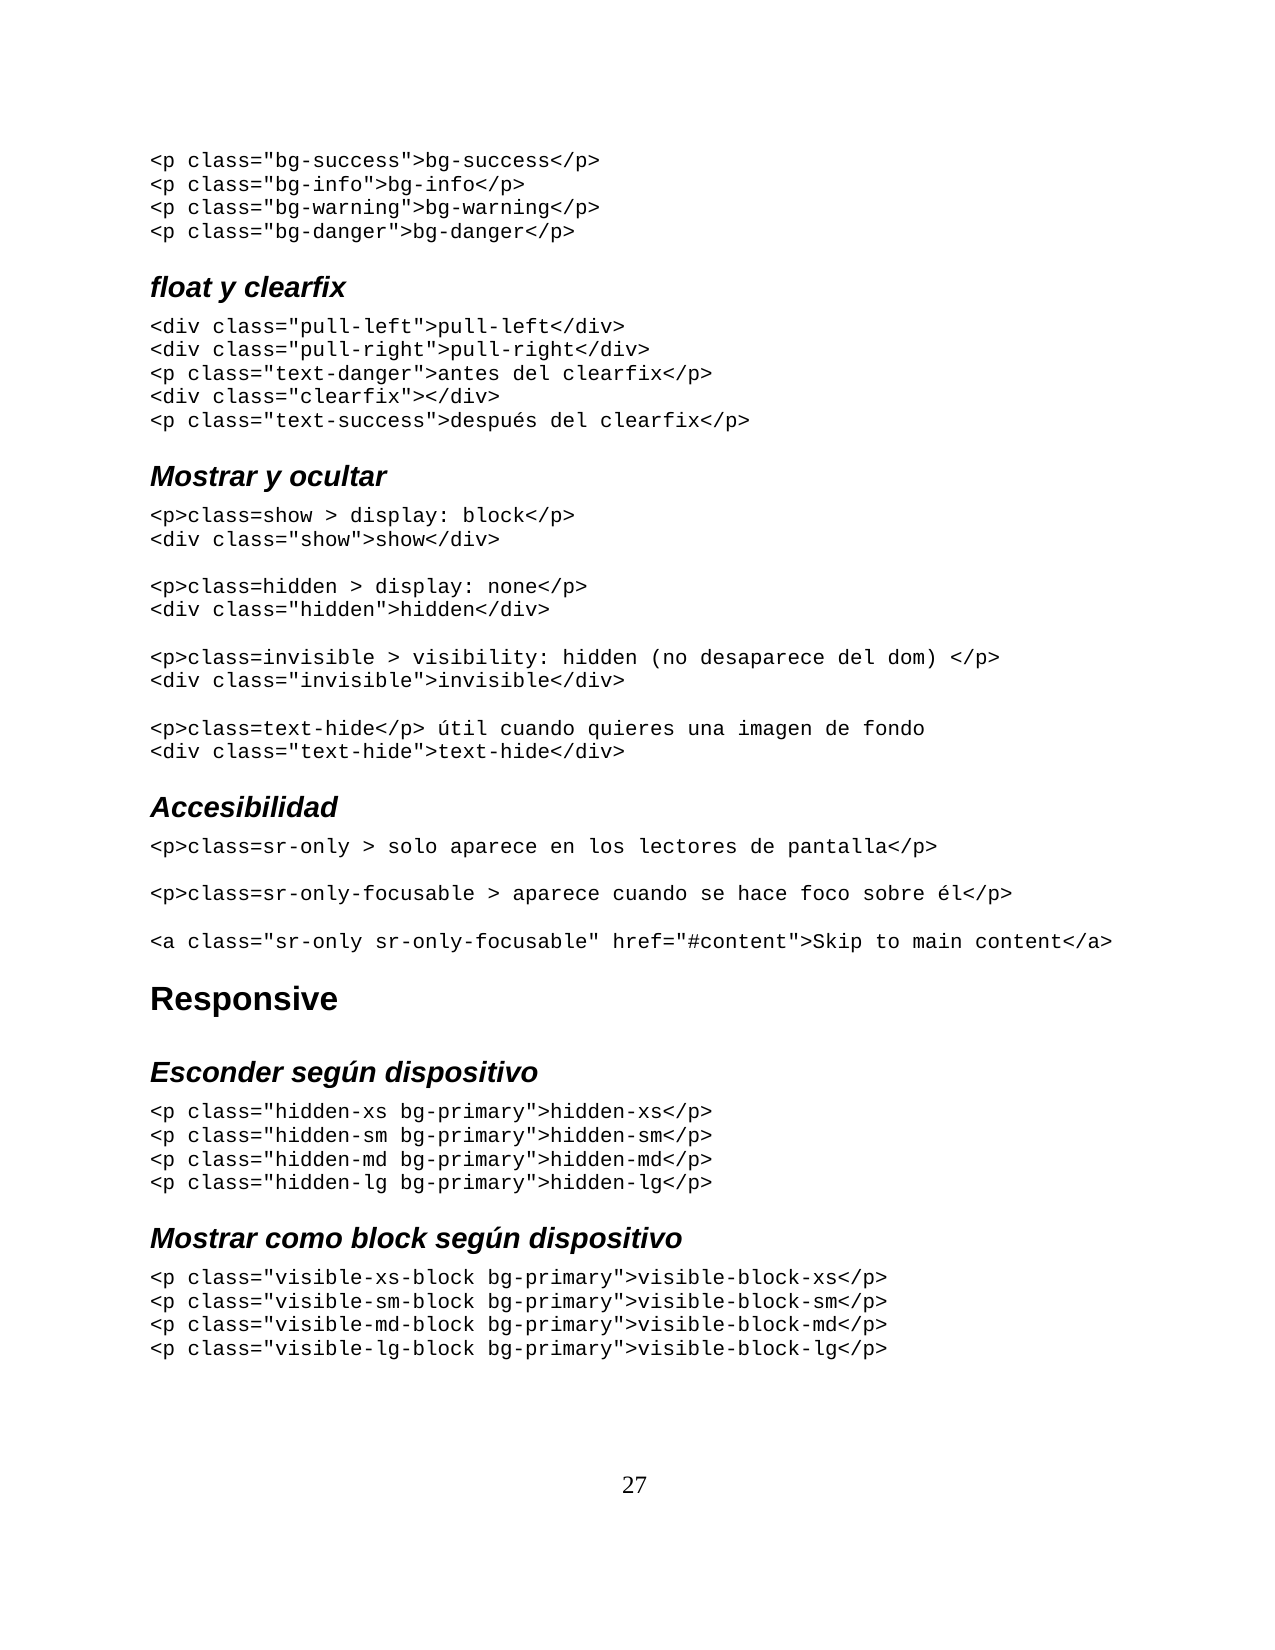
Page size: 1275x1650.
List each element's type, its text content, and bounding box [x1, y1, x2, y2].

text <p class="hidden-md bg-primary">hidden-md</p> [150, 1149, 1125, 1172]
text <p class="visible-sm-block bg-primary">visible-block-sm</p> [150, 1291, 1125, 1314]
text <p>class=sr-only-focusable > aparece cuando se hace foco sobre él</p> [150, 883, 1125, 907]
subtitle Responsive [150, 979, 1125, 1018]
text <p>class=invisible > visibility: hidden (no desaparece del dom) </p> [150, 647, 1125, 670]
text <p class="bg-success">bg-success</p> [150, 150, 1125, 174]
text <div class="pull-right">pull-right</div> [150, 339, 1125, 363]
text <p class="bg-info">bg-info</p> [150, 174, 1125, 197]
text <p class="text-danger">antes del clearfix</p> [150, 363, 1125, 387]
text <p>class=hidden > display: none</p> [150, 576, 1125, 599]
text <p class="hidden-lg bg-primary">hidden-lg</p> [150, 1172, 1125, 1196]
text <p class="bg-warning">bg-warning</p> [150, 197, 1125, 221]
text <p class="text-success">después del clearfix</p> [150, 410, 1125, 434]
text <p class="hidden-xs bg-primary">hidden-xs</p> [150, 1101, 1125, 1125]
text <p>class=sr-only > solo aparece en los lectores de pantalla</p> [150, 836, 1125, 860]
text <div class="show">show</div> [150, 528, 1125, 552]
text <p class="visible-md-block bg-primary">visible-block-md</p> [150, 1314, 1125, 1338]
text <p>class=show > display: block</p> [150, 505, 1125, 528]
text <p class="hidden-sm bg-primary">hidden-sm</p> [150, 1125, 1125, 1149]
text <a class="sr-only sr-only-focusable" href="#content">Skip to main content</a> [150, 931, 1125, 954]
text <p class="bg-danger">bg-danger</p> [150, 221, 1125, 244]
text <div class="text-hide">text-hide</div> [150, 741, 1125, 765]
text <div class="pull-left">pull-left</div> [150, 316, 1125, 339]
text <div class="clearfix"></div> [150, 387, 1125, 410]
subtitle float y clearfix [150, 269, 1125, 303]
subtitle Esconder según dispositivo [150, 1055, 1125, 1089]
text <p class="visible-lg-block bg-primary">visible-block-lg</p> [150, 1338, 1125, 1362]
subtitle Mostrar como block según dispositivo [150, 1221, 1125, 1254]
subtitle Mostrar y ocultar [150, 459, 1125, 492]
text <p class="visible-xs-block bg-primary">visible-block-xs</p> [150, 1267, 1125, 1291]
text <div class="invisible">invisible</div> [150, 670, 1125, 694]
text <p>class=text-hide</p> útil cuando quieres una imagen de fondo [150, 718, 1125, 741]
subtitle Accesibilidad [150, 790, 1125, 823]
text <div class="hidden">hidden</div> [150, 599, 1125, 623]
